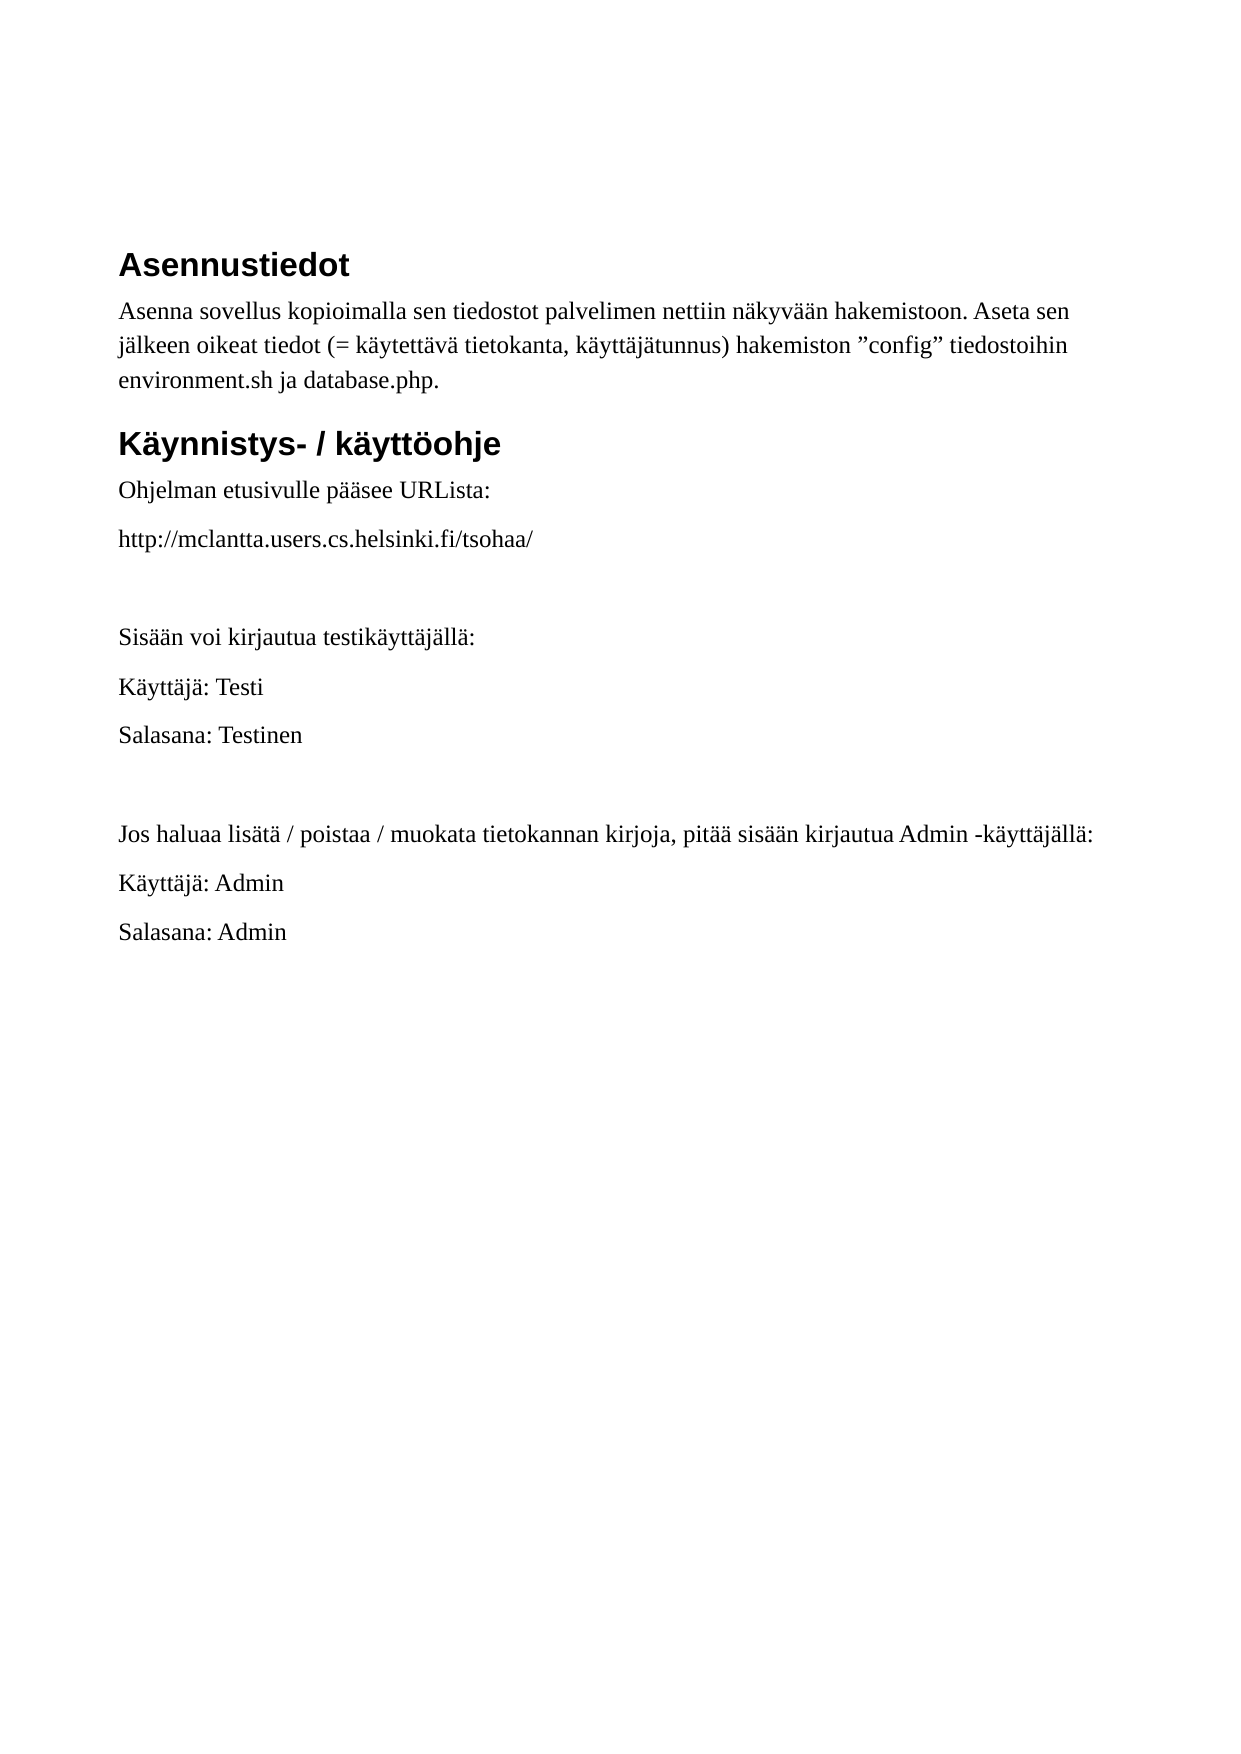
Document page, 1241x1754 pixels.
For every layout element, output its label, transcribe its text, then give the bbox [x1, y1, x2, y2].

text Asenna sovellus kopioimalla sen tiedostot palvelimen nettiin näkyvään hakemistoon. Aseta sen jälkeen oikeat tiedot (= käytettävä tietokanta, käyttäjätunnus) hakemiston ”config” tiedostoihin environment.sh ja database.php. [118, 296, 1122, 394]
text Salasana: Testinen [118, 721, 1122, 749]
subtitle Asennustiedot [118, 245, 1122, 283]
subtitle Käynnistys- / käyttöohje [118, 424, 1122, 463]
text Käyttäjä: Admin [118, 868, 1122, 897]
text Sisään voi kirjautua testikäyttäjällä: [118, 622, 1122, 651]
text Salasana: Admin [118, 917, 1122, 946]
text Ohjelman etusivulle pääsee URLista: [118, 475, 1122, 504]
text Jos haluaa lisätä / poistaa / muokata tietokannan kirjoja, pitää sisään kirjautua Admin -käyttäjällä: [118, 819, 1122, 847]
text http://mclantta.users.cs.helsinki.fi/tsohaa/ [118, 524, 1122, 553]
text Käyttäjä: Testi [118, 672, 1122, 700]
